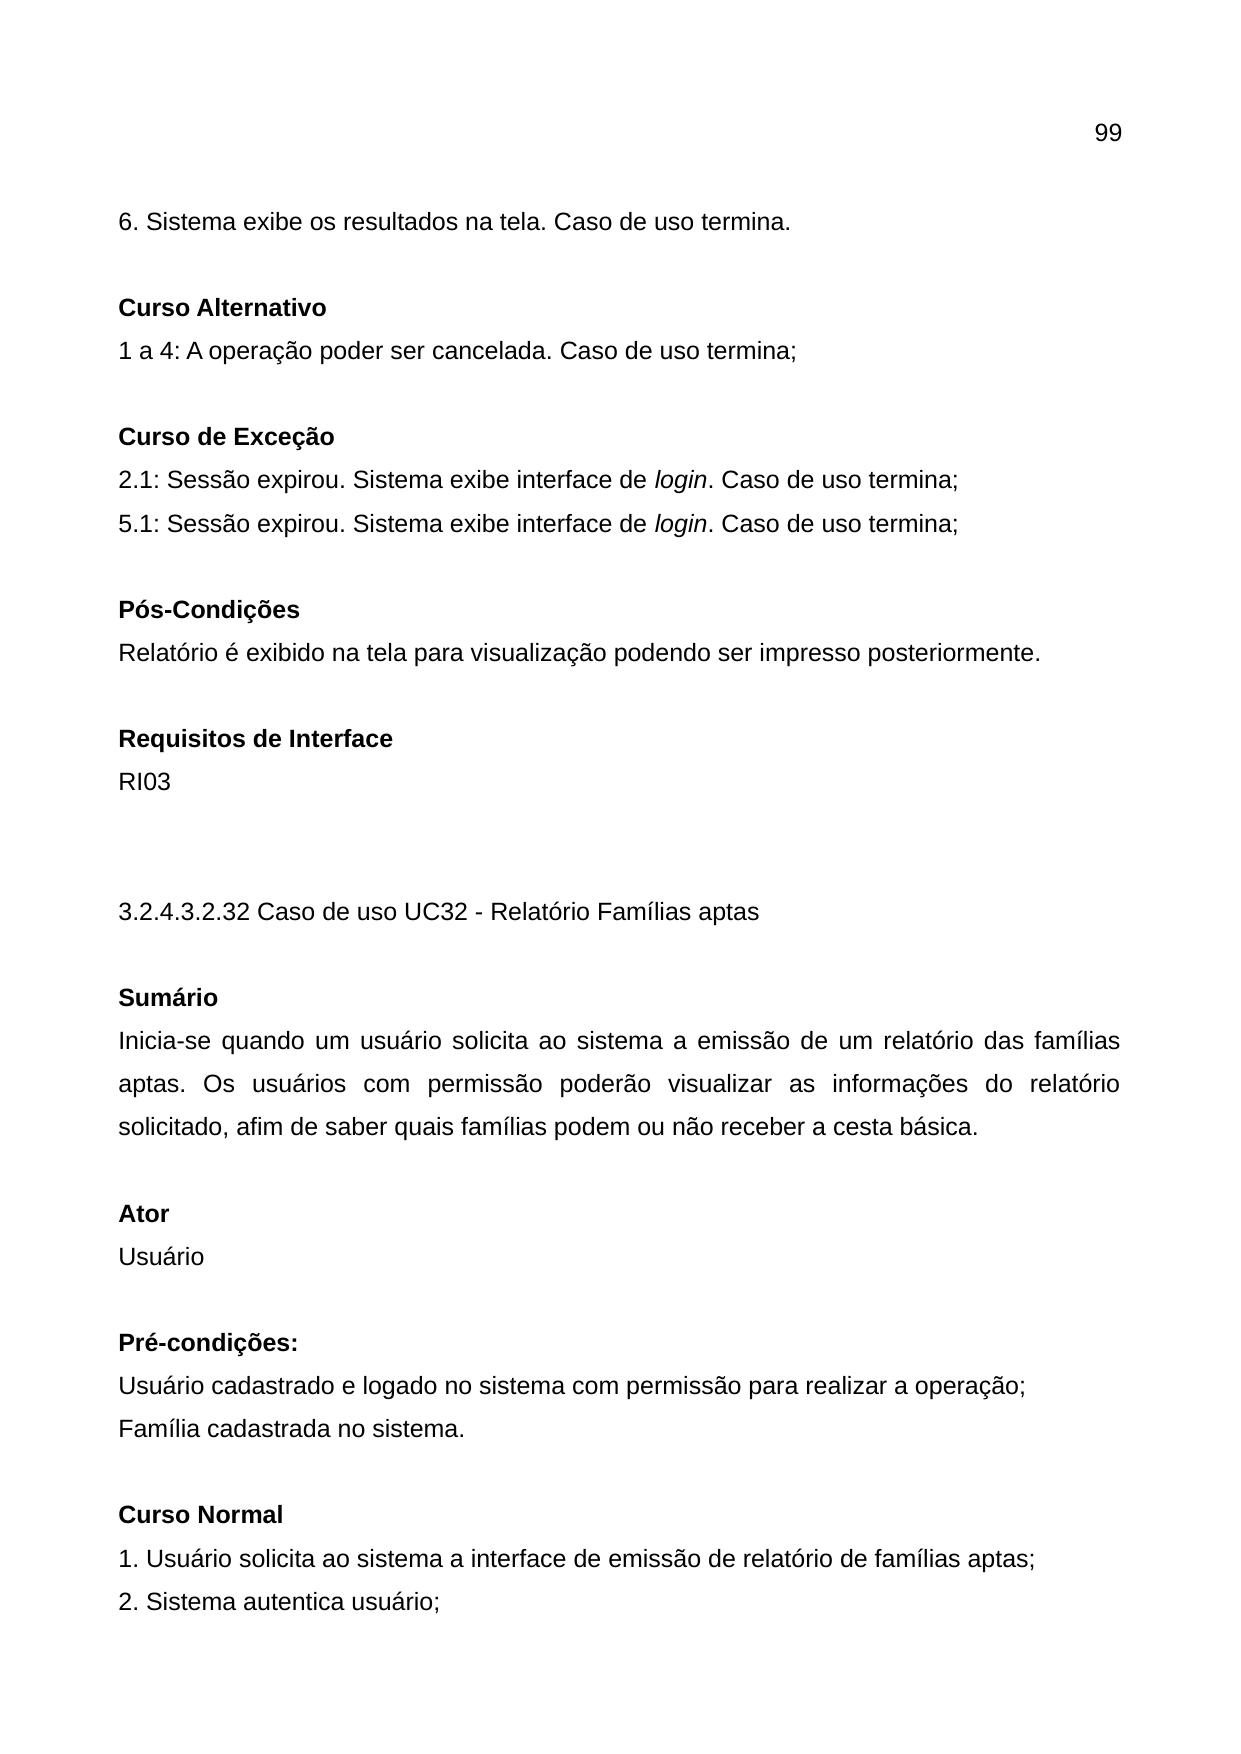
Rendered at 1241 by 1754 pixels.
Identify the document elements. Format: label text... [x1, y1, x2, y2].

text RI03 [118, 767, 1122, 796]
text Pré-condições: [118, 1328, 1122, 1357]
text Curso Alternativo [118, 293, 1122, 322]
text 5.1: Sessão expirou. Sistema exibe interface de login. Caso de uso termina; [118, 508, 1122, 537]
text Pós-Condições [118, 595, 1122, 623]
text Curso de Exceção [118, 422, 1122, 451]
text 1. Usuário solicita ao sistema a interface de emissão de relatório de famílias aptas; [118, 1543, 1122, 1572]
text Relatório é exibido na tela para visualização podendo ser impresso posteriormente. [118, 638, 1122, 667]
text 2. Sistema autentica usuário; [118, 1587, 1122, 1615]
text Curso Normal [118, 1500, 1122, 1529]
text 3.2.4.3.2.32 Caso de uso UC32 - Relatório Famílias aptas [118, 897, 1122, 925]
text Família cadastrada no sistema. [118, 1414, 1122, 1443]
text Requisitos de Interface [118, 724, 1122, 753]
text Usuário cadastrado e logado no sistema com permissão para realizar a operação; [118, 1371, 1122, 1400]
text Usuário [118, 1242, 1122, 1270]
text Ator [118, 1198, 1122, 1227]
text 2.1: Sessão expirou. Sistema exibe interface de login. Caso de uso termina; [118, 465, 1122, 494]
text 1 a 4: A operação poder ser cancelada. Caso de uso termina; [118, 336, 1122, 365]
text 6. Sistema exibe os resultados na tela. Caso de uso termina. [118, 207, 1122, 235]
text Inicia-se quando um usuário solicita ao sistema a emissão de um relatório das famílias aptas. Os usuários com permissão poderão visualizar as informações do relatório solicitado, afim de saber quais famílias podem ou não receber a cesta básica. [118, 1026, 1122, 1141]
text Sumário [118, 983, 1122, 1012]
